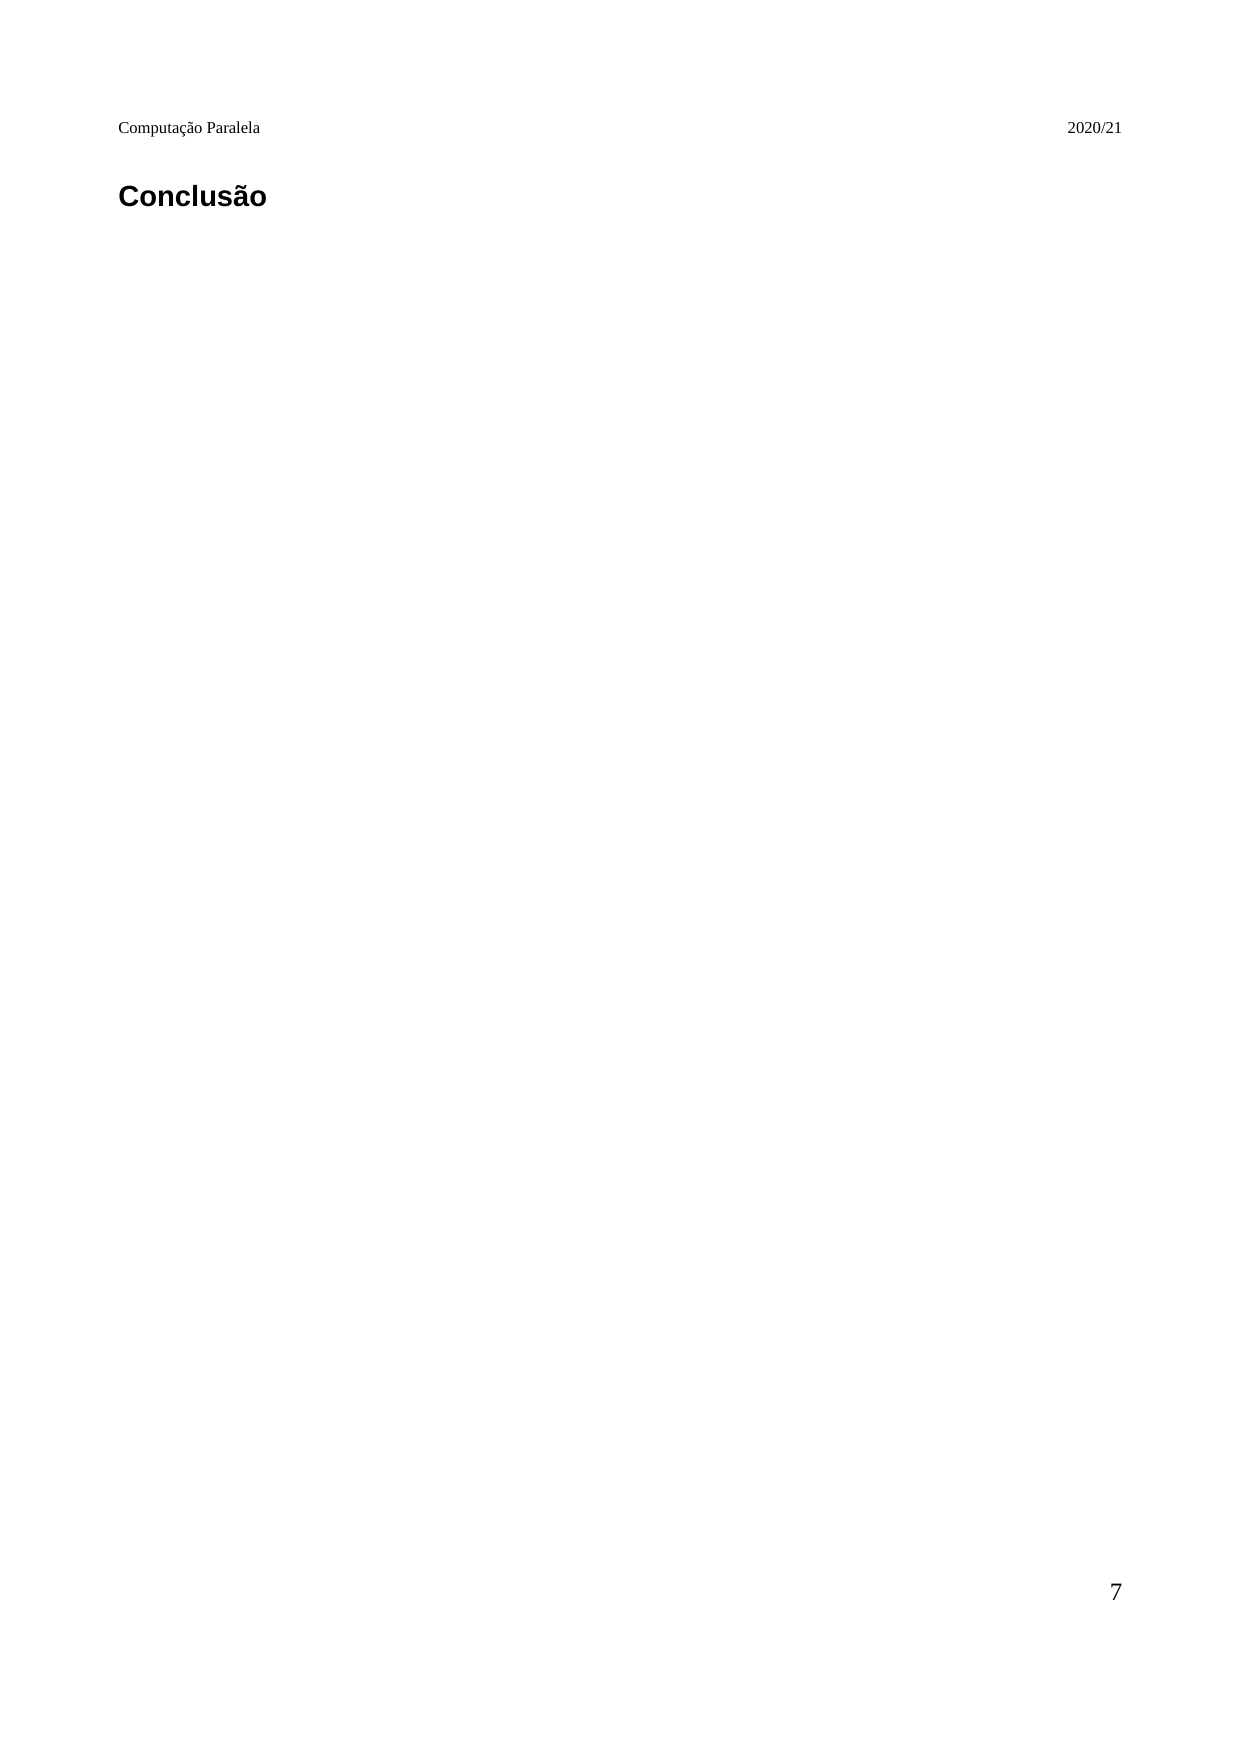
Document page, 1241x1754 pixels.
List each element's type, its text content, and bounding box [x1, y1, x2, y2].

subtitle Conclusão [118, 178, 1122, 212]
